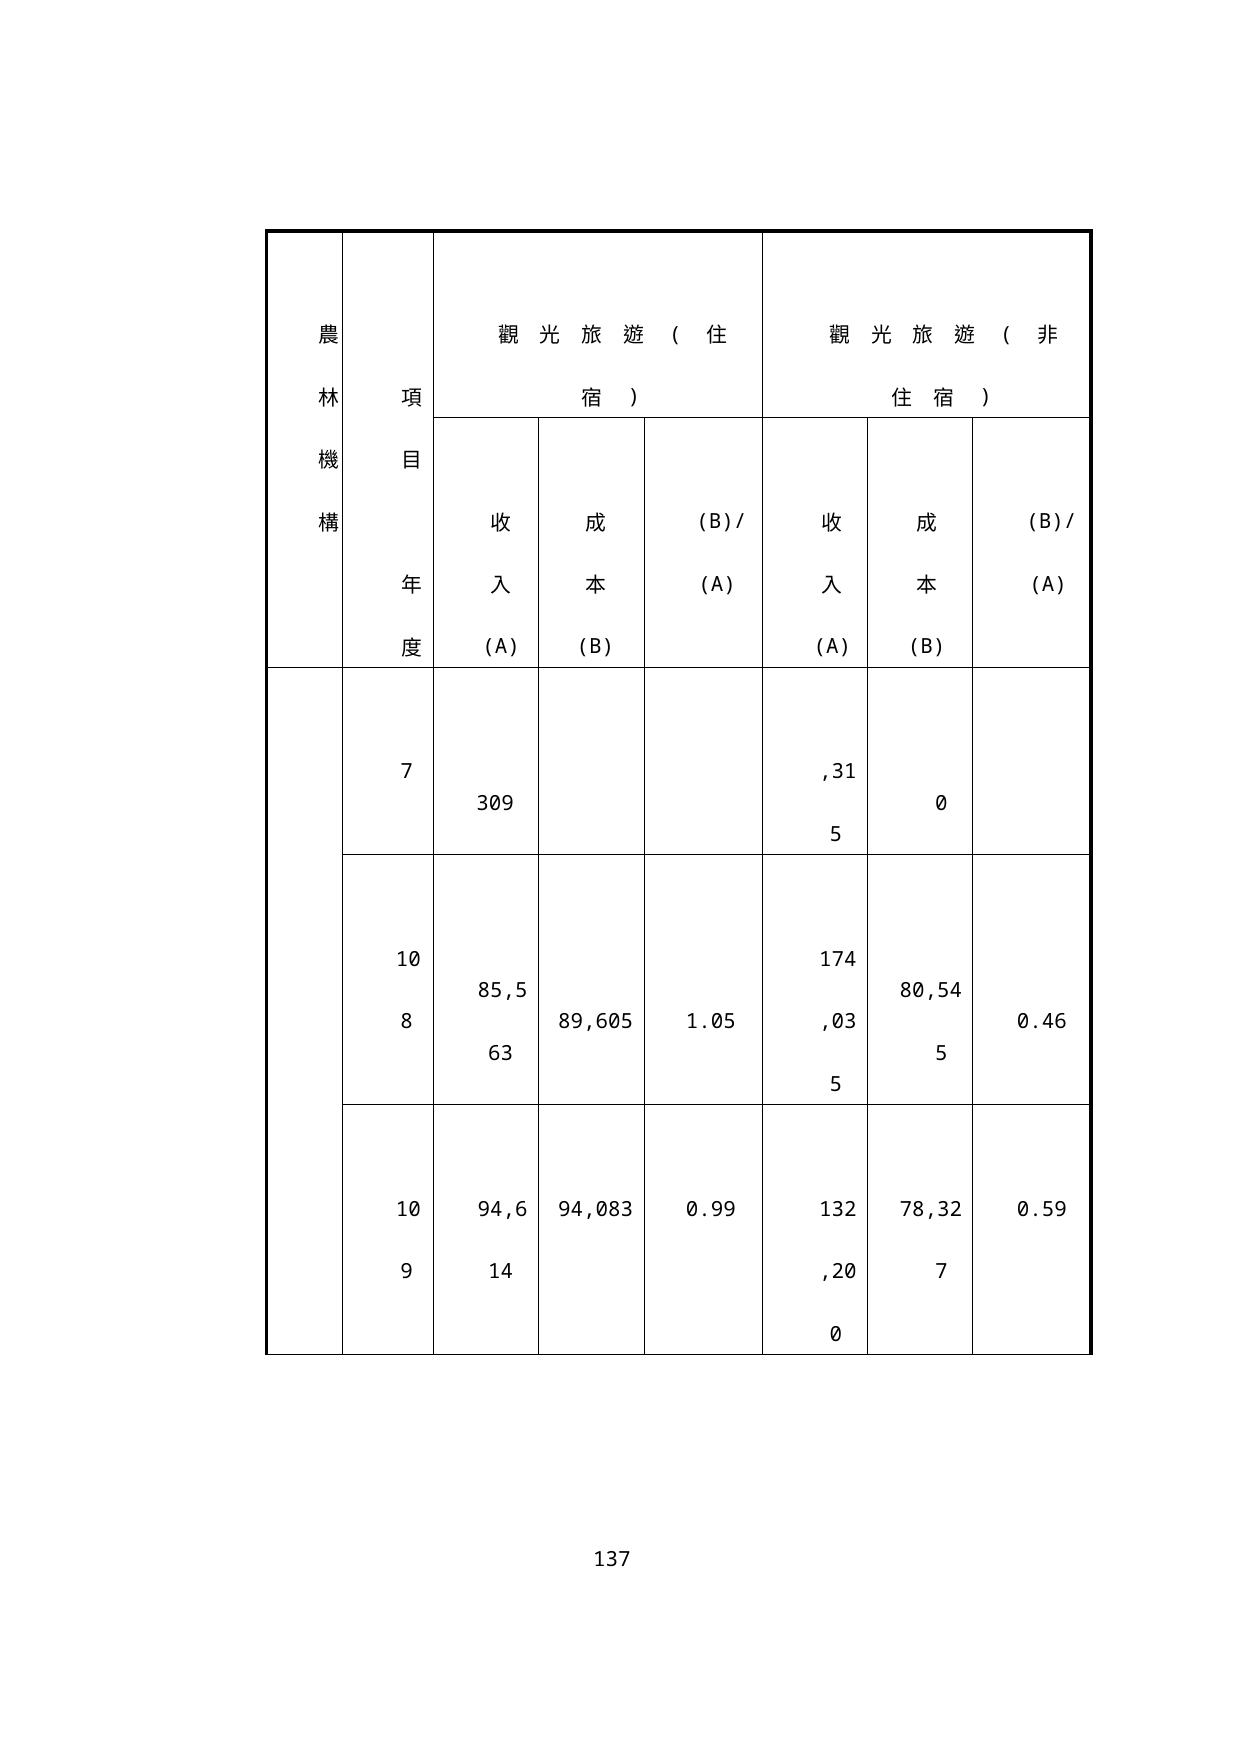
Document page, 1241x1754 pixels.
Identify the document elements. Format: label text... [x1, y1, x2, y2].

table_cell [973, 668, 1089, 854]
table_cell 0.99 [645, 1105, 762, 1354]
table_cell 174,035 [763, 855, 867, 1104]
table_cell 成本(B) [868, 418, 972, 667]
table_header 觀光旅遊(住宿) [434, 233, 762, 417]
table_cell 89,605 [539, 855, 644, 1104]
table_cell 309 [434, 668, 538, 854]
table_cell 94,614 [434, 1105, 538, 1354]
table_cell 收入(A) [763, 418, 867, 667]
table_cell [268, 668, 342, 1354]
table_cell 0.46 [973, 855, 1089, 1104]
table_cell (B)/(A) [645, 418, 762, 667]
table_cell 132,200 [763, 1105, 867, 1354]
table_cell 0 [868, 668, 972, 854]
table_cell (B)/(A) [973, 418, 1089, 667]
table_cell ,315 [763, 668, 867, 854]
table_cell 收入(A) [434, 418, 538, 667]
table_cell [645, 668, 762, 854]
table_cell 109 [343, 1105, 433, 1354]
table_cell 94,083 [539, 1105, 644, 1354]
table_cell 80,545 [868, 855, 972, 1104]
table_cell 78,327 [868, 1105, 972, 1354]
table_header 項目 年度 [343, 233, 433, 667]
table_header 農林機構 [268, 233, 342, 667]
table_cell 7 [343, 668, 433, 854]
table_cell 108 [343, 855, 433, 1104]
table_header 觀光旅遊(非住宿) [763, 233, 1089, 417]
table_cell [539, 668, 644, 854]
table_cell 0.59 [973, 1105, 1089, 1354]
table_cell 85,563 [434, 855, 538, 1104]
table_cell 成本(B) [539, 418, 644, 667]
table_cell 1.05 [645, 855, 762, 1104]
